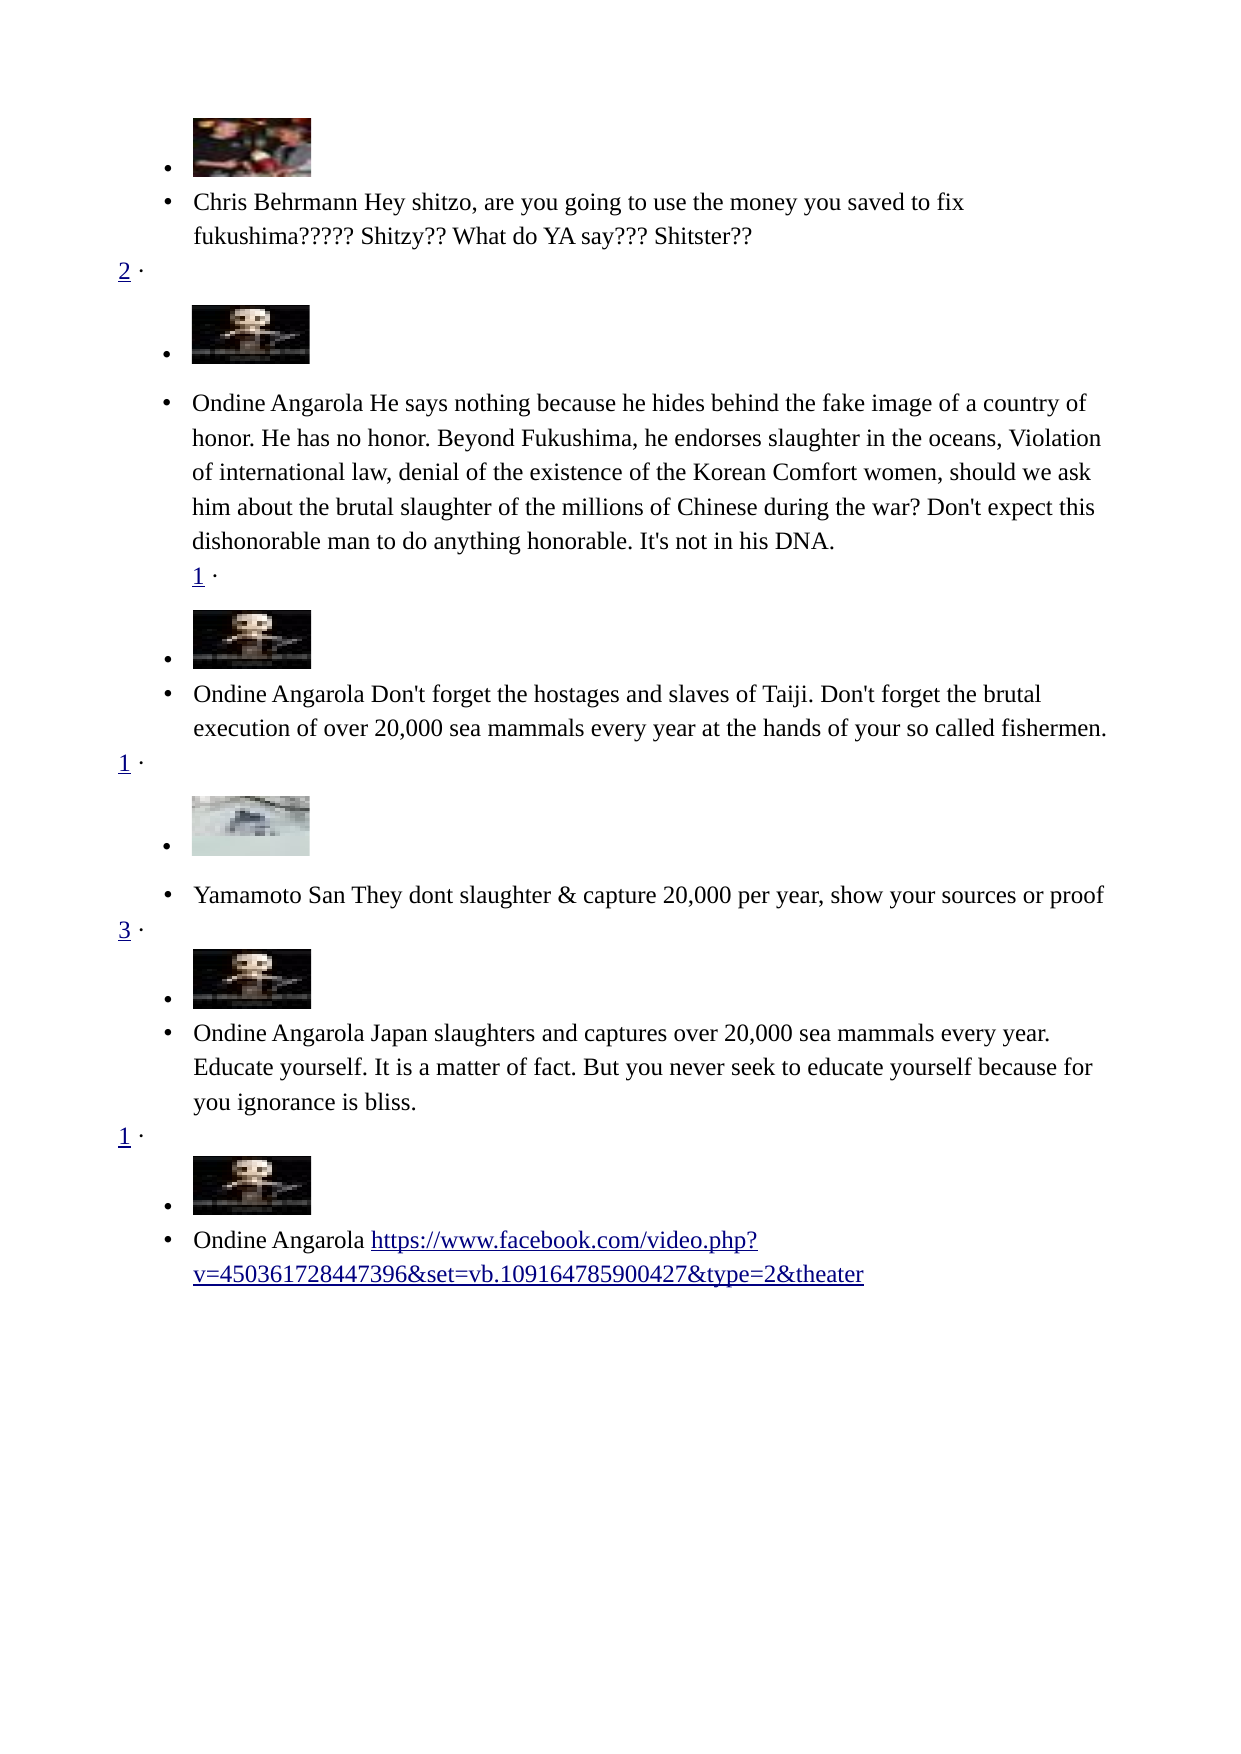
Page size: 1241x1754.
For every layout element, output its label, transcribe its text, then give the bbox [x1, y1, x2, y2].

text 1 · [118, 748, 1122, 776]
list Ondine Angarola https://www.facebook.com/video.php?v=450361728447396&set=vb.109164785900427&type=2&theater [164, 1225, 1122, 1288]
list Chris Behrmann Hey shitzo, are you going to use the money you saved to fix fukushima????? Shitzy?? What do YA say??? Shitster?? [164, 187, 1122, 250]
list 1 · [162, 561, 1122, 589]
picture [191, 305, 310, 364]
picture [193, 610, 312, 669]
picture [193, 1156, 312, 1215]
picture [193, 118, 312, 177]
text 1 · [118, 1121, 1122, 1150]
text 3 · [118, 915, 1122, 943]
text 2 · [118, 256, 1122, 285]
list Yamamoto San They dont slaughter & capture 20,000 per year, show your sources or proof [164, 880, 1122, 909]
picture [193, 949, 312, 1009]
list Ondine Angarola Japan slaughters and captures over 20,000 sea mammals every year. Educate yourself. It is a matter of fact. But you never seek to educate yourself because for you ignorance is bliss. [164, 1018, 1122, 1116]
list Ondine Angarola Don't forget the hostages and slaves of Taiji. Don't forget the brutal execution of over 20,000 sea mammals every year at the hands of your so called fishermen. [164, 679, 1122, 742]
list Ondine Angarola He says nothing because he hides behind the fake image of a country of honor. He has no honor. Beyond Fukushima, he endorses slaughter in the oceans, Violation of international law, denial of the existence of the Korean Comfort women, should we ask him about the brutal slaughter of the millions of Chinese during the war? Don't expect this dishonorable man to do anything honorable. It's not in his DNA. [162, 388, 1122, 555]
picture [191, 796, 310, 856]
